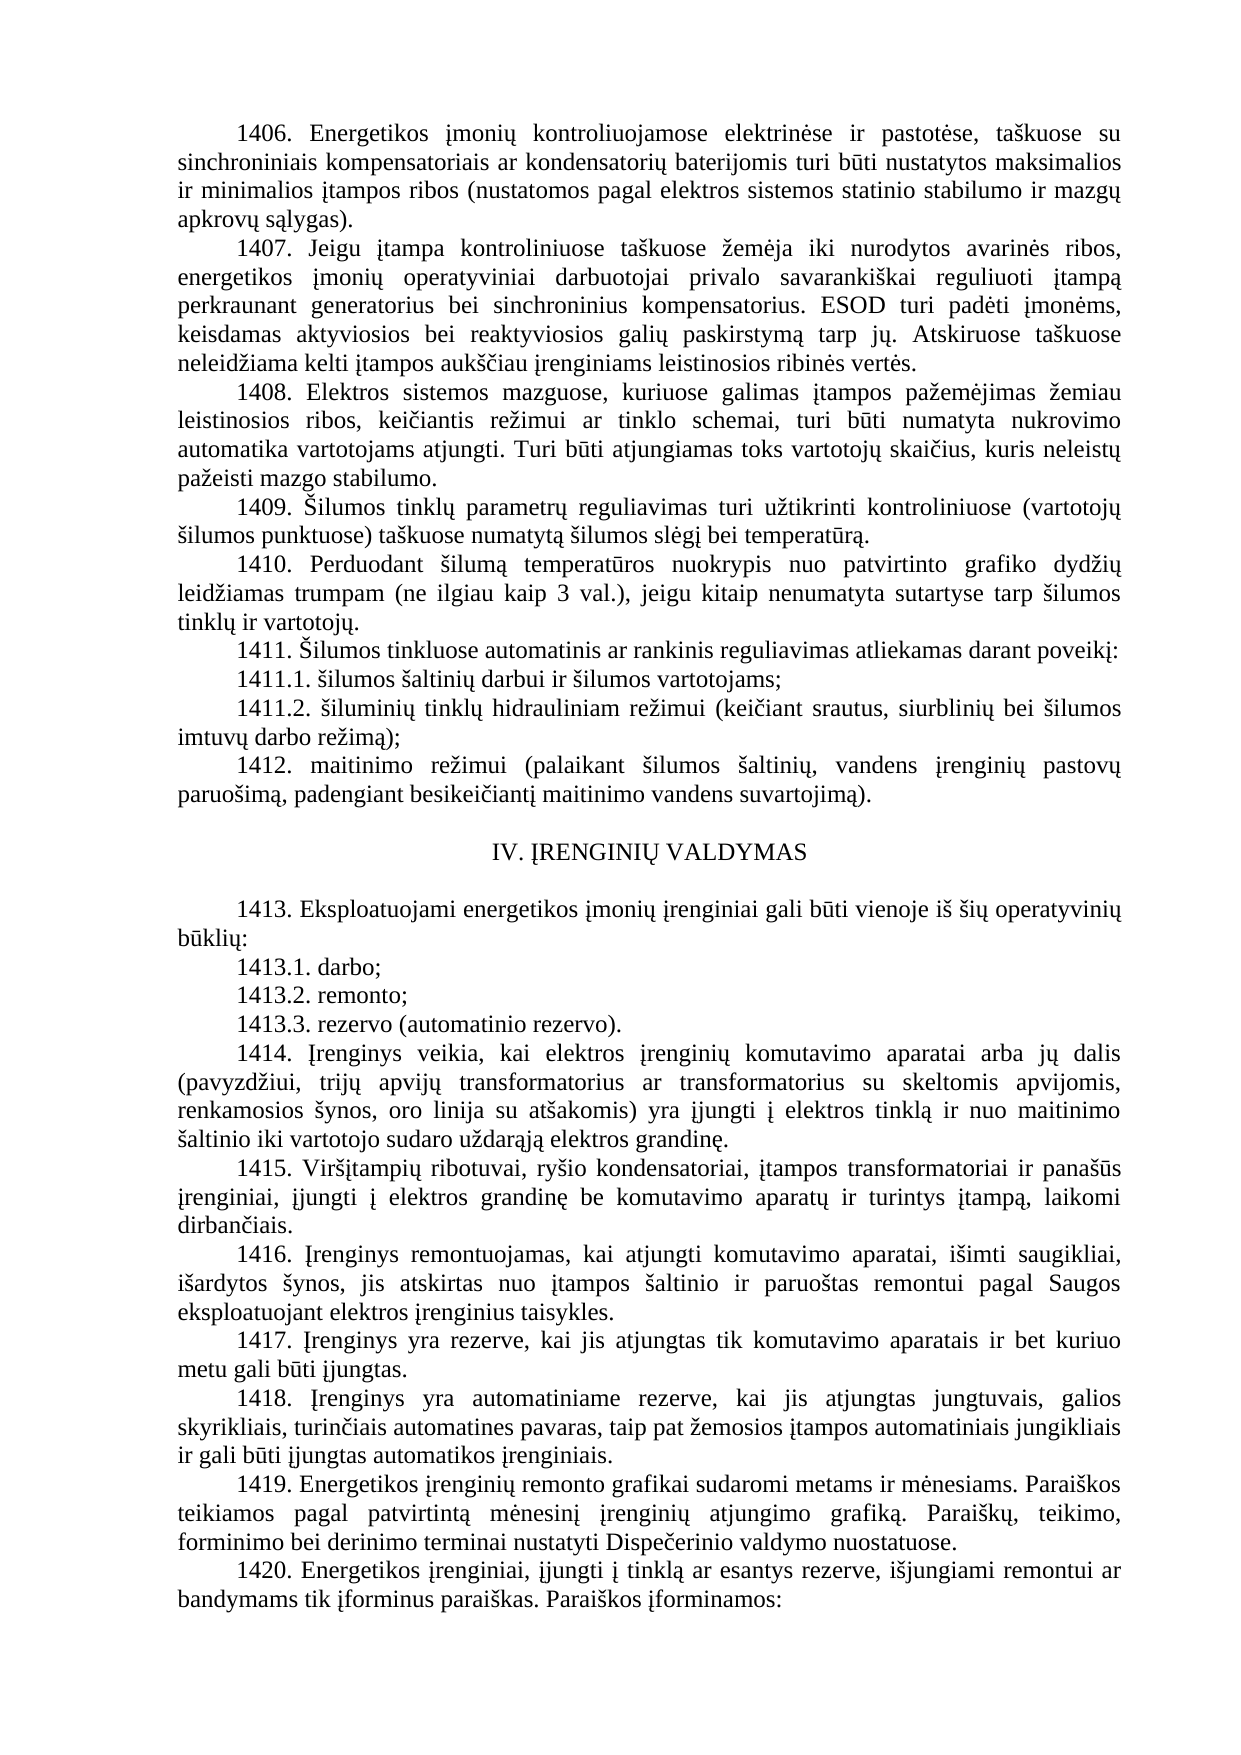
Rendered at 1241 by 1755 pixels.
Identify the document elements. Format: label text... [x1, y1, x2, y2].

text 1413. Eksploatuojami energetikos įmonių įrenginiai gali būti vienoje iš šių operatyvinių būklių: [177, 894, 1122, 952]
text 1411.2. šiluminių tinklų hidrauliniam režimui (keičiant srautus, siurblinių bei šilumos imtuvų darbo režimą); [177, 693, 1122, 751]
text 1418. Įrenginys yra automatiniame rezerve, kai jis atjungtas jungtuvais, galios skyrikliais, turinčiais automatines pavaras, taip pat žemosios įtampos automatiniais jungikliais ir gali būti įjungtas automatikos įrenginiais. [177, 1383, 1122, 1469]
text 1411.1. šilumos šaltinių darbui ir šilumos vartotojams; [177, 664, 1122, 693]
text IV. ĮRENGINIŲ VALDYMAS [177, 837, 1122, 866]
text 1416. Įrenginys remontuojamas, kai atjungti komutavimo aparatai, išimti saugikliai, išardytos šynos, jis atskirtas nuo įtampos šaltinio ir paruoštas remontui pagal Saugos eksploatuojant elektros įrenginius taisykles. [177, 1239, 1122, 1326]
text 1412. maitinimo režimui (palaikant šilumos šaltinių, vandens įrenginių pastovų paruošimą, padengiant besikeičiantį maitinimo vandens suvartojimą). [177, 751, 1122, 808]
text 1415. Viršįtampių ribotuvai, ryšio kondensatoriai, įtampos transformatoriai ir panašūs įrenginiai, įjungti į elektros grandinę be komutavimo aparatų ir turintys įtampą, laikomi dirbančiais. [177, 1153, 1122, 1239]
text 1413.3. rezervo (automatinio rezervo). [177, 1009, 1122, 1038]
text 1419. Energetikos įrenginių remonto grafikai sudaromi metams ir mėnesiams. Paraiškos teikiamos pagal patvirtintą mėnesinį įrenginių atjungimo grafiką. Paraiškų, teikimo, forminimo bei derinimo terminai nustatyti Dispečerinio valdymo nuostatuose. [177, 1469, 1122, 1556]
text 1411. Šilumos tinkluose automatinis ar rankinis reguliavimas atliekamas darant poveikį: [177, 636, 1122, 664]
text 1409. Šilumos tinklų parametrų reguliavimas turi užtikrinti kontroliniuose (vartotojų šilumos punktuose) taškuose numatytą šilumos slėgį bei temperatūrą. [177, 492, 1122, 549]
text 1408. Elektros sistemos mazguose, kuriuose galimas įtampos pažemėjimas žemiau leistinosios ribos, keičiantis režimui ar tinklo schemai, turi būti numatyta nukrovimo automatika vartotojams atjungti. Turi būti atjungiamas toks vartotojų skaičius, kuris neleistų pažeisti mazgo stabilumo. [177, 377, 1122, 492]
text 1420. Energetikos įrenginiai, įjungti į tinklą ar esantys rezerve, išjungiami remontui ar bandymams tik įforminus paraiškas. Paraiškos įforminamos: [177, 1556, 1122, 1613]
text 1413.1. darbo; [177, 952, 1122, 981]
text 1407. Jeigu įtampa kontroliniuose taškuose žemėja iki nurodytos avarinės ribos, energetikos įmonių operatyviniai darbuotojai privalo savarankiškai reguliuoti įtampą perkraunant generatorius bei sinchroninius kompensatorius. ESOD turi padėti įmonėms, keisdamas aktyviosios bei reaktyviosios galių paskirstymą tarp jų. Atskiruose taškuose neleidžiama kelti įtampos aukščiau įrenginiams leistinosios ribinės vertės. [177, 233, 1122, 377]
text 1410. Perduodant šilumą temperatūros nuokrypis nuo patvirtinto grafiko dydžių leidžiamas trumpam (ne ilgiau kaip 3 val.), jeigu kitaip nenumatyta sutartyse tarp šilumos tinklų ir vartotojų. [177, 549, 1122, 636]
text 1406. Energetikos įmonių kontroliuojamose elektrinėse ir pastotėse, taškuose su sinchroniniais kompensatoriais ar kondensatorių baterijomis turi būti nustatytos maksimalios ir minimalios įtampos ribos (nustatomos pagal elektros sistemos statinio stabilumo ir mazgų apkrovų sąlygas). [177, 118, 1122, 233]
text 1413.2. remonto; [177, 981, 1122, 1009]
text 1414. Įrenginys veikia, kai elektros įrenginių komutavimo aparatai arba jų dalis (pavyzdžiui, trijų apvijų transformatorius ar transformatorius su skeltomis apvijomis, renkamosios šynos, oro linija su atšakomis) yra įjungti į elektros tinklą ir nuo maitinimo šaltinio iki vartotojo sudaro uždarąją elektros grandinę. [177, 1038, 1122, 1153]
text 1417. Įrenginys yra rezerve, kai jis atjungtas tik komutavimo aparatais ir bet kuriuo metu gali būti įjungtas. [177, 1326, 1122, 1383]
